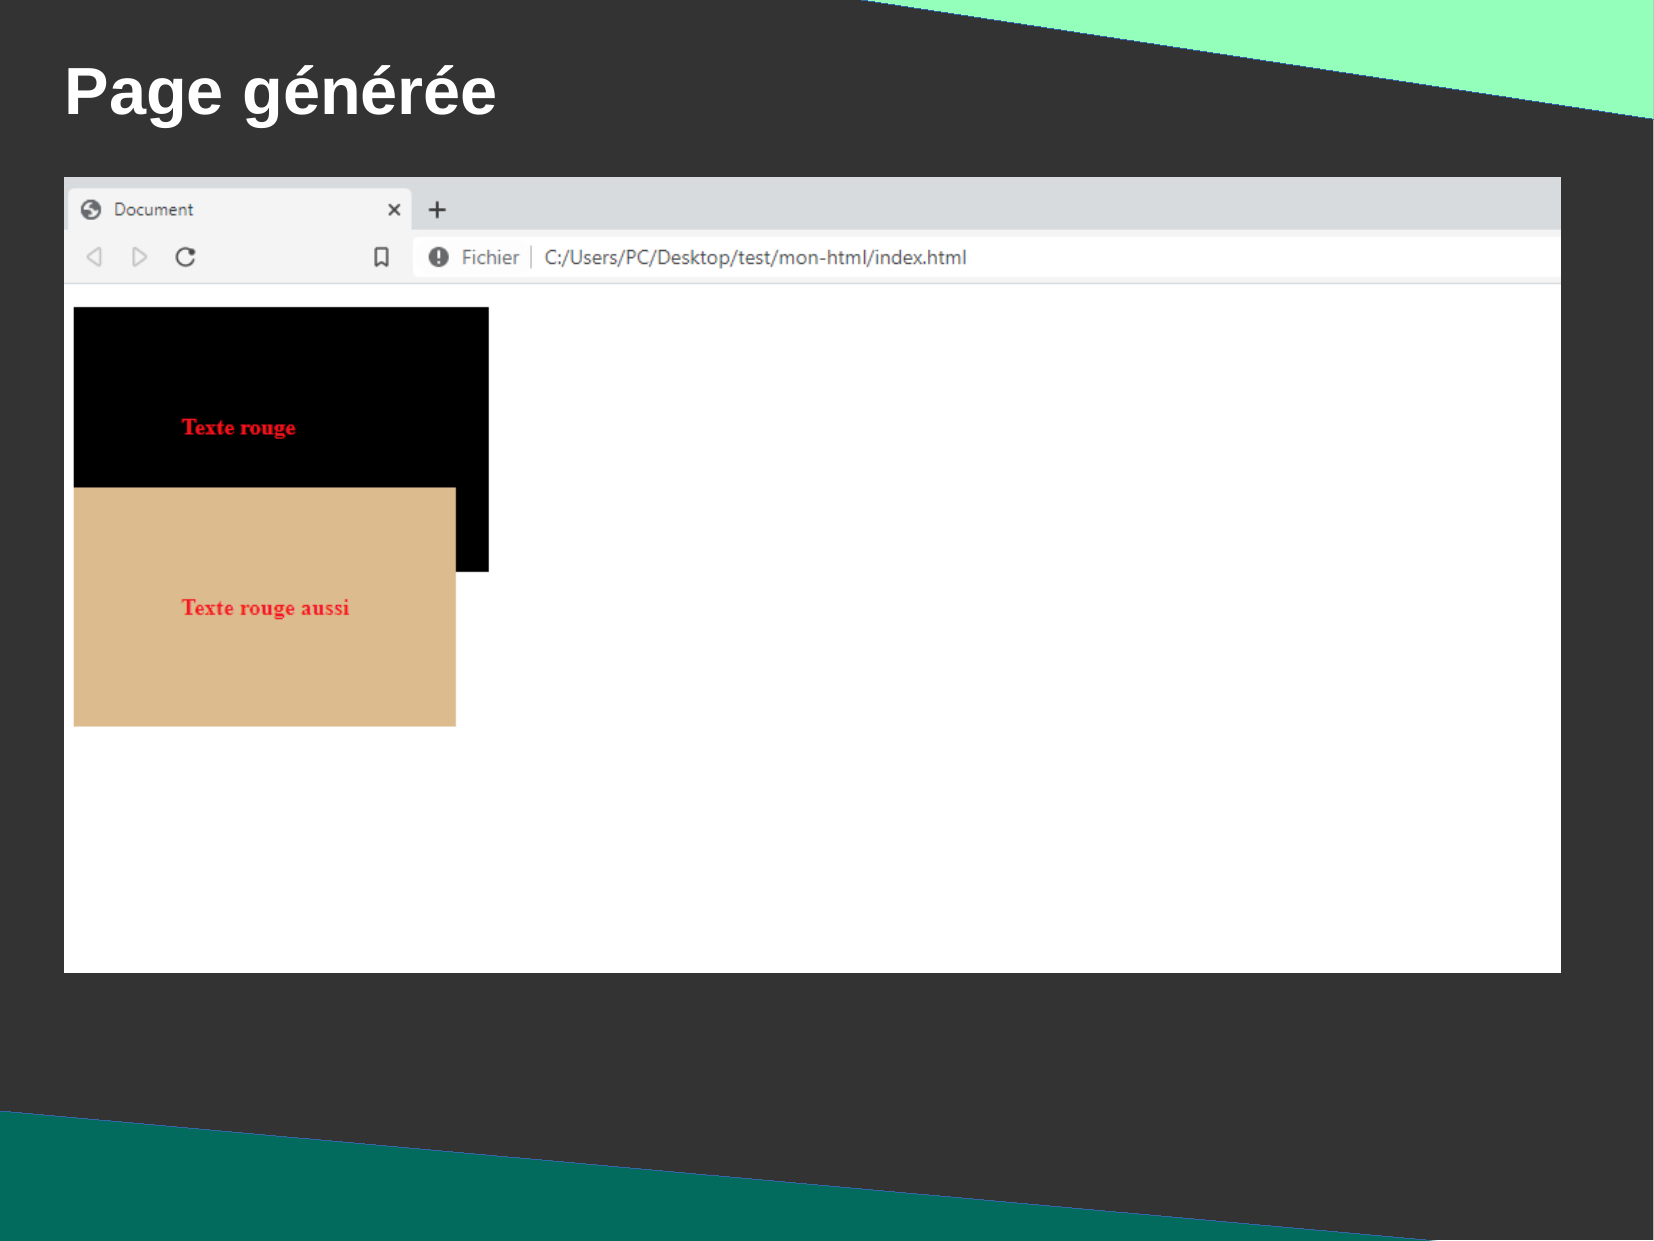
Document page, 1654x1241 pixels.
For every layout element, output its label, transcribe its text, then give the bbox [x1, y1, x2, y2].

picture [64, 177, 1561, 973]
title Page générée [64, 54, 1553, 157]
text_box [861, 0, 1654, 120]
